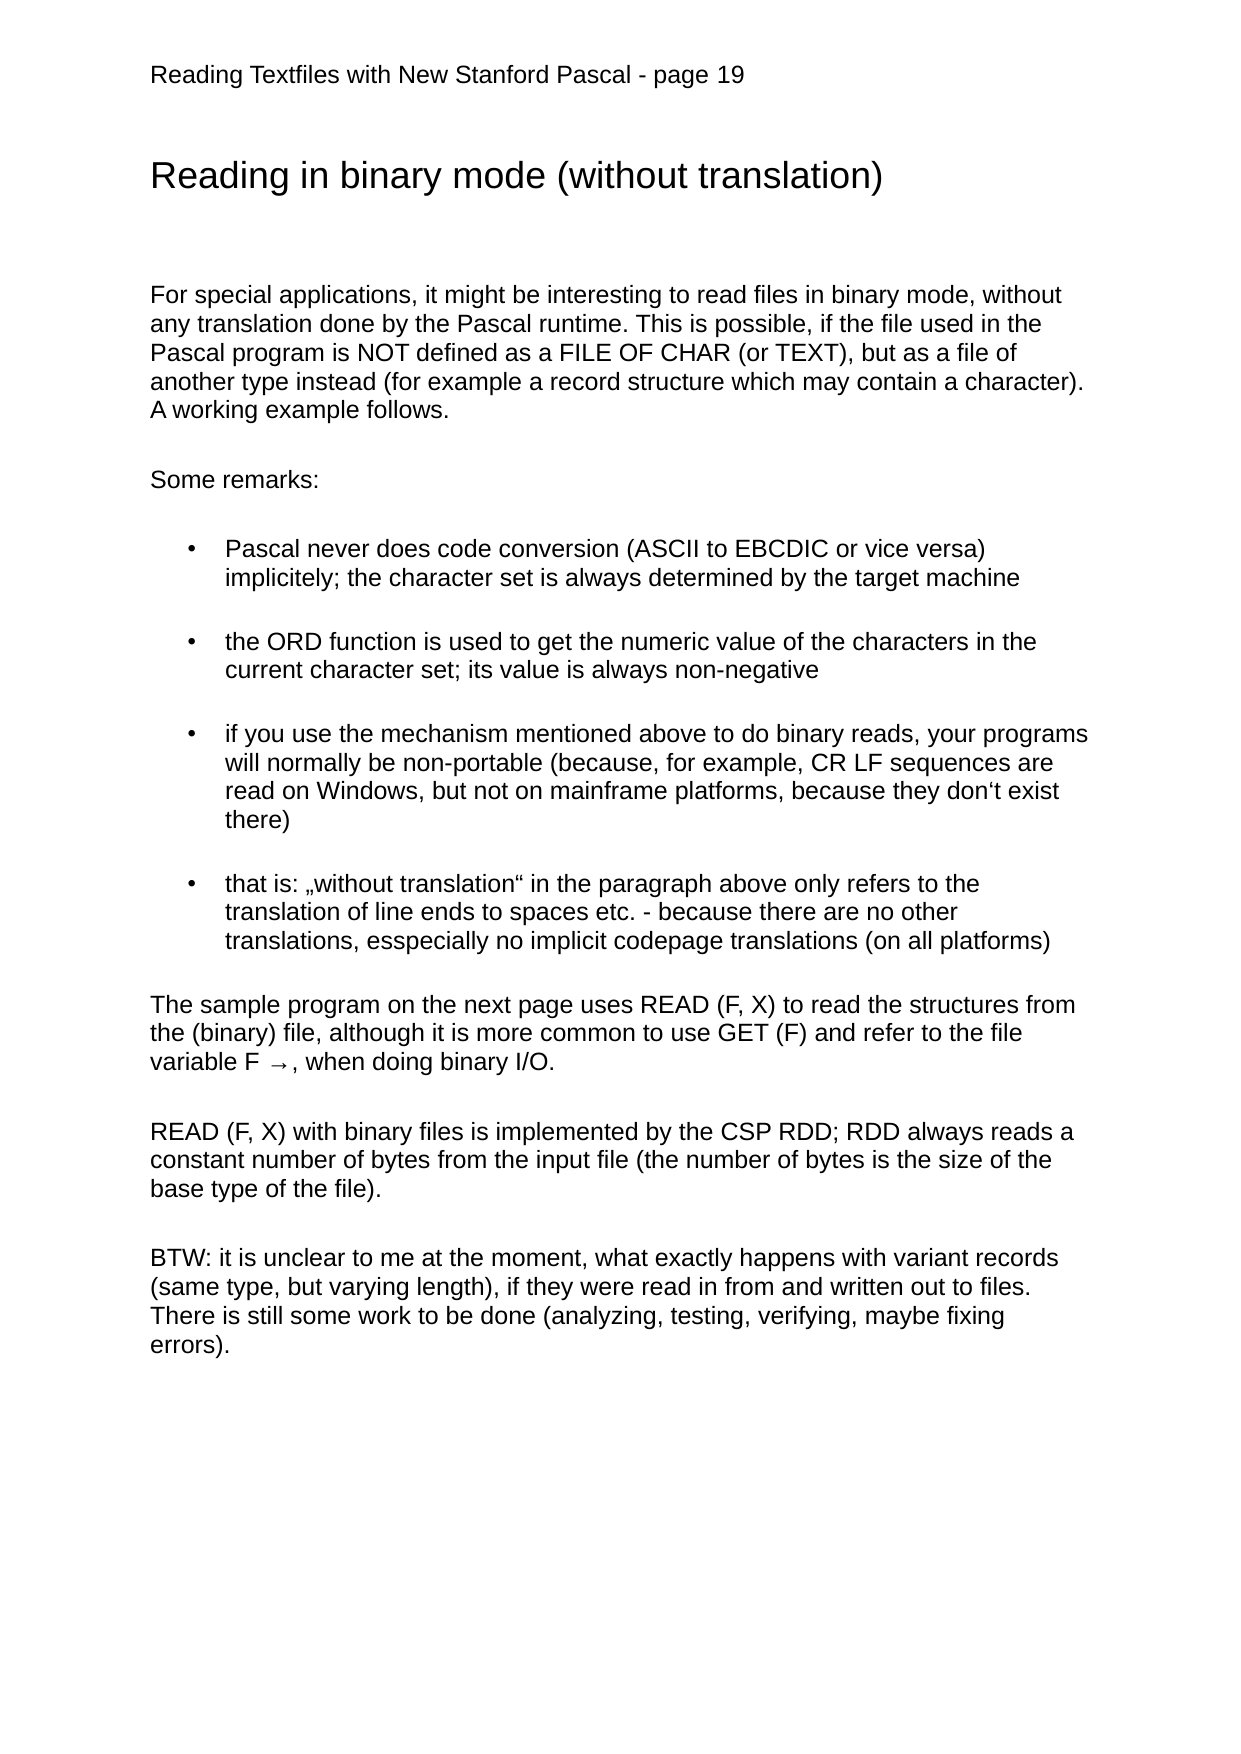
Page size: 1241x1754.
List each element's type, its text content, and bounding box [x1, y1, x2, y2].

text For special applications, it might be interesting to read files in binary mode, without any translation done by the Pascal runtime. This is possible, if the file used in the Pascal program is NOT defined as a FILE OF CHAR (or TEXT), but as a file of another type instead (for example a record structure which may contain a character). A working example follows. [150, 252, 1090, 424]
list Pascal never does code conversion (ASCII to EBCDIC or vice versa) implicitely; the character set is always determined by the target machine [187, 534, 1090, 621]
list if you use the mechanism mentioned above to do binary reads, your programs will normally be non-portable (because, for example, CR LF sequences are read on Windows, but not on mainframe platforms, because they don‘t exist there) [187, 719, 1090, 863]
list that is: „without translation“ in the paragraph above only refers to the translation of line ends to spaces etc. - because there are no other translations, esspecially no implicit codepage translations (on all platforms) [187, 868, 1090, 984]
text Some remarks: [150, 465, 1090, 493]
list the ORD function is used to get the numeric value of the characters in the current character set; its value is always non-negative [187, 626, 1090, 713]
text Reading in binary mode (without translation) [150, 153, 1090, 197]
text BTW: it is unclear to me at the moment, what exactly happens with variant records (same type, but varying length), if they were read in from and written out to files. There is still some work to be done (analyzing, testing, verifying, maybe fixing errors). [150, 1243, 1090, 1358]
text READ (F, X) with binary files is implemented by the CSP RDD; RDD always reads a constant number of bytes from the input file (the number of bytes is the size of the base type of the file). [150, 1116, 1090, 1203]
text The sample program on the next page uses READ (F, X) to read the structures from the (binary) file, although it is more common to use GET (F) and refer to the file variable F →, when doing binary I/O. [150, 989, 1090, 1076]
